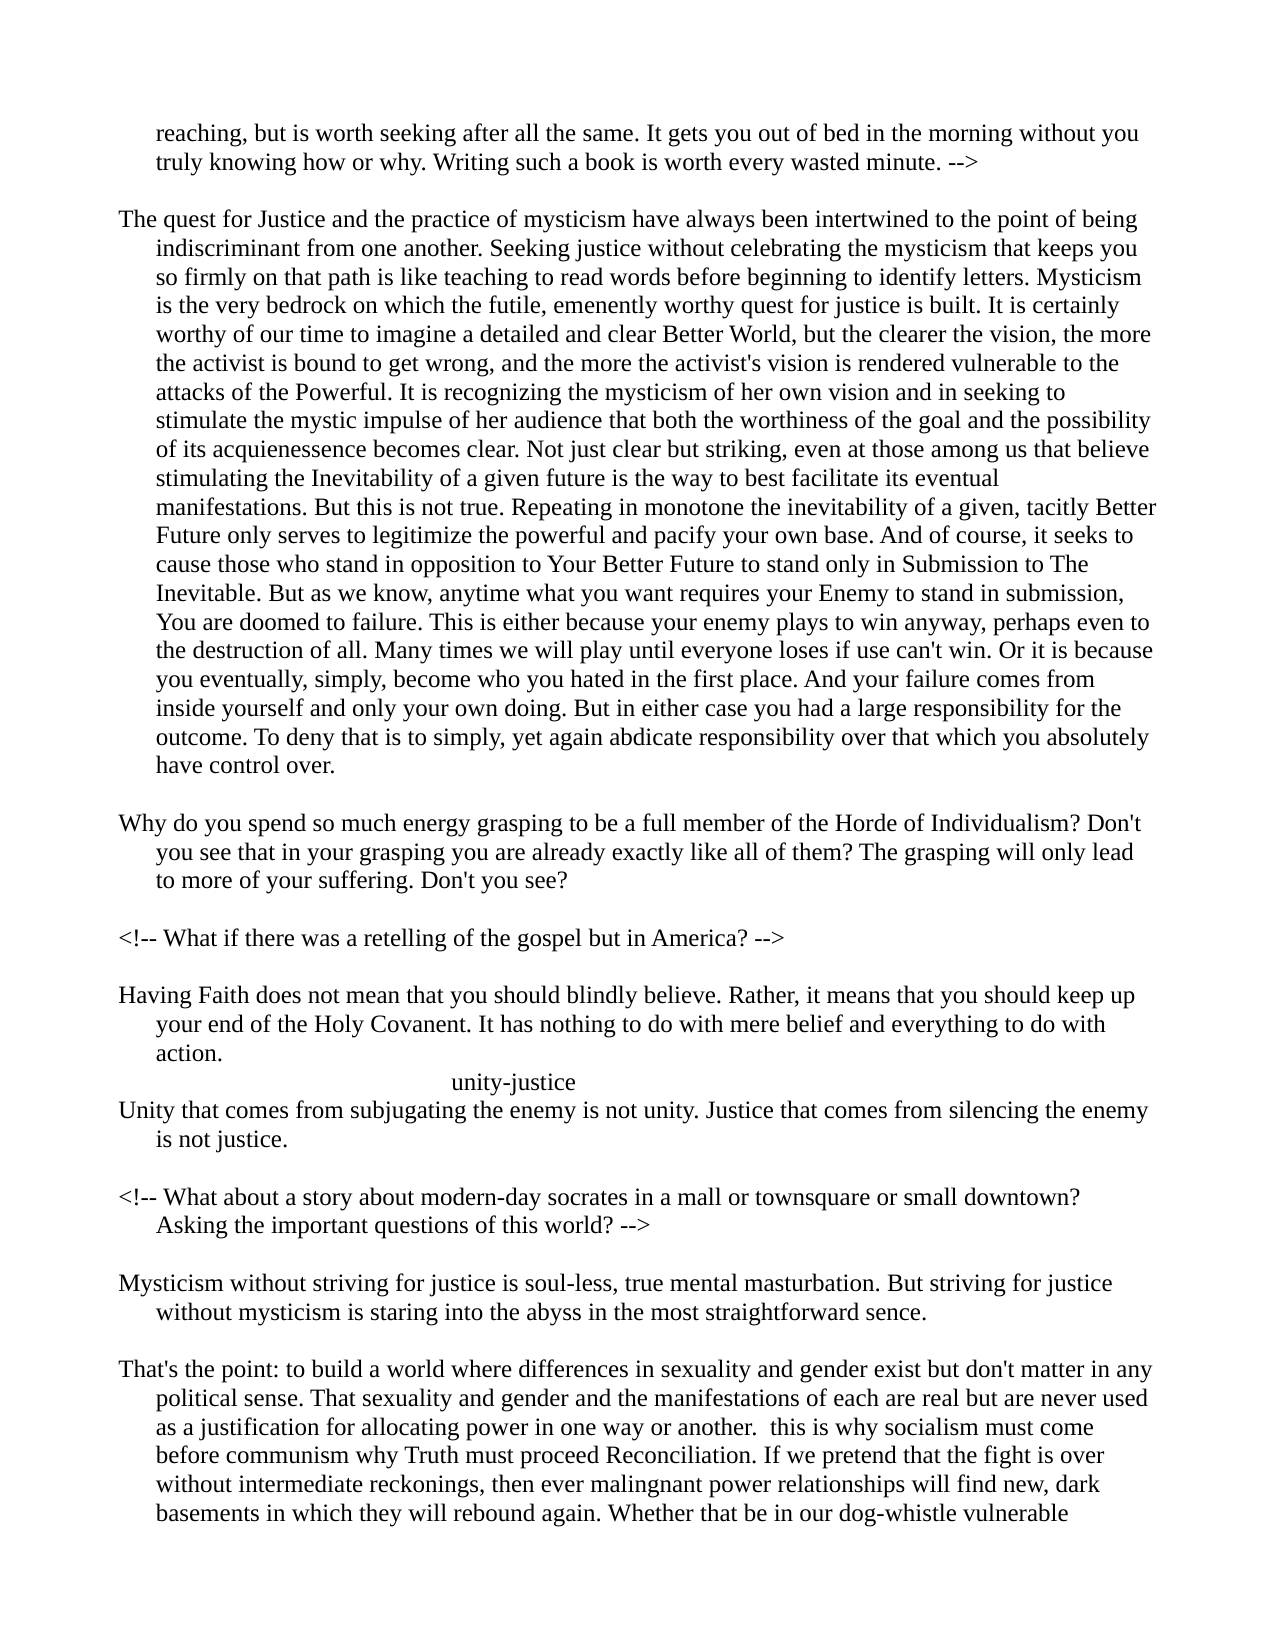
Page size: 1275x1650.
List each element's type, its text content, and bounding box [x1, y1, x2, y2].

text Unity that comes from subjugating the enemy is not unity. Justice that comes from silencing the enemy is not justice. [118, 1096, 1157, 1153]
text Having Faith does not mean that you should blindly believe. Rather, it means that you should keep up your end of the Holy Covanent. It has nothing to do with mere belief and everything to do with action. [118, 981, 1157, 1067]
text That's the point: to build a world where differences in sexuality and gender exist but don't matter in any political sense. That sexuality and gender and the manifestations of each are real but are never used as a justification for allocating power in one way or another. this is why socialism must come before communism why Truth must proceed Reconciliation. If we pretend that the fight is over without intermediate reckonings, then ever malingnant power relationships will find new, dark basements in which they will rebound again. Whether that be in our dog-whistle vulnerable [118, 1354, 1157, 1527]
text The quest for Justice and the practice of mysticism have always been intertwined to the point of being indiscriminant from one another. Seeking justice without celebrating the mysticism that keeps you so firmly on that path is like teaching to read words before beginning to identify letters. Mysticism is the very bedrock on which the futile, emenently worthy quest for justice is built. It is certainly worthy of our time to imagine a detailed and clear Better World, but the clearer the vision, the more the activist is bound to get wrong, and the more the activist's vision is rendered vulnerable to the attacks of the Powerful. It is recognizing the mysticism of her own vision and in seeking to stimulate the mystic impulse of her audience that both the worthiness of the goal and the possibility of its acquienessence becomes clear. Not just clear but striking, even at those among us that believe stimulating the Inevitability of a given future is the way to best facilitate its eventual manifestations. But this is not true. Repeating in monotone the inevitability of a given, tacitly Better Future only serves to legitimize the powerful and pacify your own base. And of course, it seeks to cause those who stand in opposition to Your Better Future to stand only in Submission to The Inevitable. But as we know, anytime what you want requires your Enemy to stand in submission, You are doomed to failure. This is either because your enemy plays to win anyway, perhaps even to the destruction of all. Many times we will play until everyone loses if use can't win. Or it is because you eventually, simply, become who you hated in the first place. And your failure comes from inside yourself and only your own doing. But in either case you had a large responsibility for the outcome. To deny that is to simply, yet again abdicate responsibility over that which you absolutely have control over. [118, 204, 1157, 779]
text Mysticism without striving for justice is soul-less, true mental masturbation. But striving for justice without mysticism is staring into the abyss in the most straightforward sence. [118, 1268, 1157, 1326]
text <!-- What if there was a retelling of the gospel but in America? --> [118, 923, 1157, 952]
text Why do you spend so much energy grasping to be a full member of the Horde of Individualism? Don't you see that in your grasping you are already exactly like all of them? The grasping will only lead to more of your suffering. Don't you see? [118, 808, 1157, 894]
text <!-- What about a story about modern-day socrates in a mall or townsquare or small downtown? Asking the important questions of this world? --> [118, 1182, 1157, 1239]
text reaching, but is worth seeking after all the same. It gets you out of bed in the morning without you truly knowing how or why. Writing such a book is worth every wasted minute. --> [118, 118, 1157, 176]
text unity-justice [118, 1067, 1157, 1096]
